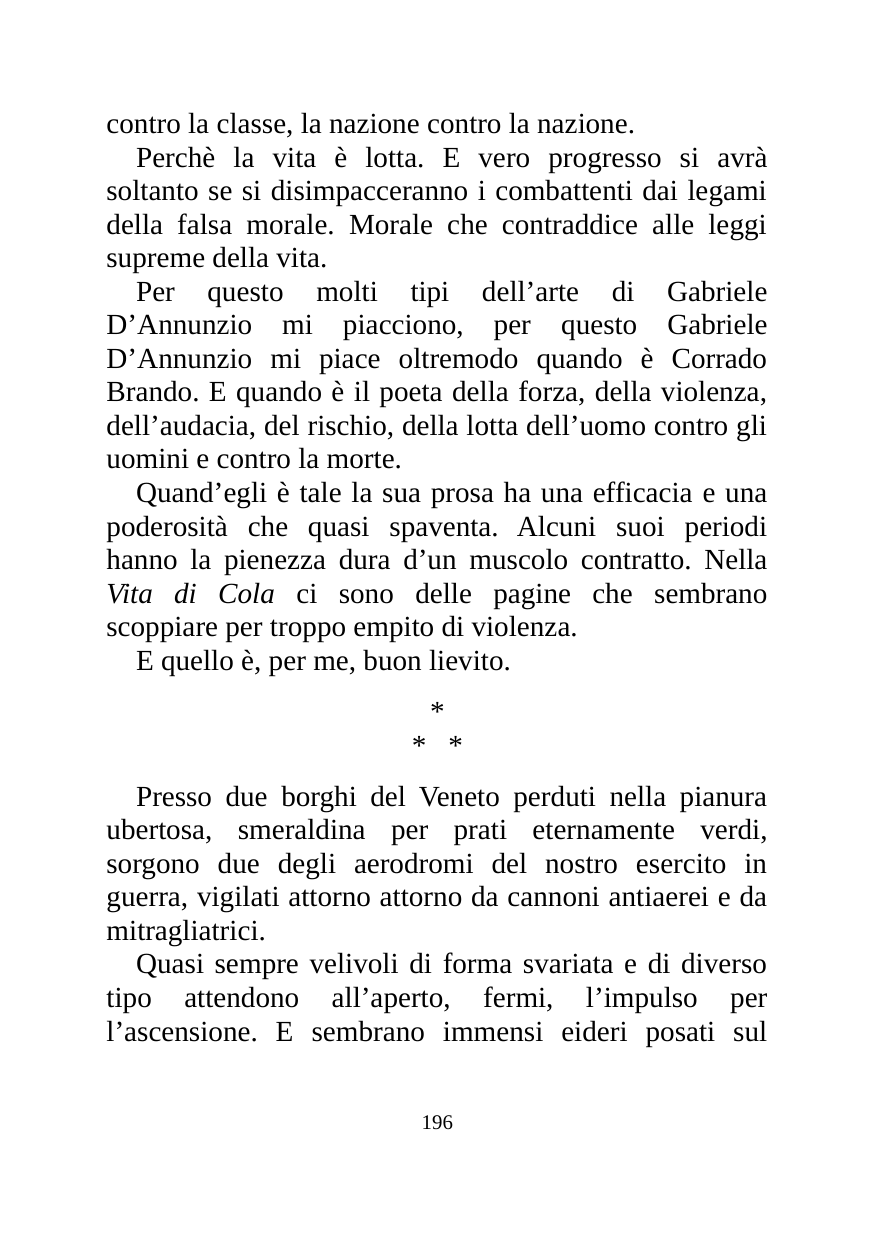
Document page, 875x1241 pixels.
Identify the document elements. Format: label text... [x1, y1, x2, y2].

text Quand’egli è tale la sua prosa ha una efficacia e una poderosità che quasi spaventa. Alcuni suoi periodi hanno la pienezza dura d’un muscolo contratto. Nella Vita di Cola ci sono delle pagine che sembrano scoppiare per troppo empito di violenza. [106, 475, 768, 643]
text * * * [106, 694, 768, 761]
text Per questo molti tipi dell’arte di Gabriele D’Annunzio mi piacciono, per questo Gabriele D’Annunzio mi piace oltremodo quando è Corrado Brando. E quando è il poeta della forza, della violenza, dell’audacia, del rischio, della lotta dell’uomo contro gli uomini e contro la morte. [106, 274, 768, 475]
text Quasi sempre velivoli di forma svariata e di diverso tipo attendono all’aperto, fermi, l’impulso per l’ascensione. E sembrano immensi eideri posati sul [106, 947, 768, 1047]
text Perchè la vita è lotta. E vero progresso si avrà soltanto se si disimpacceranno i combattenti dai legami della falsa morale. Morale che contraddice alle leggi supreme della vita. [106, 140, 768, 274]
text contro la classe, la nazione contro la nazione. [106, 106, 768, 140]
text E quello è, per me, buon lievito. [106, 643, 768, 676]
text Presso due borghi del Veneto perduti nella pianura ubertosa, smeraldina per prati eternamente verdi, sorgono due degli aerodromi del nostro esercito in guerra, vigilati attorno attorno da cannoni antiaerei e da mitragliatrici. [106, 779, 768, 947]
